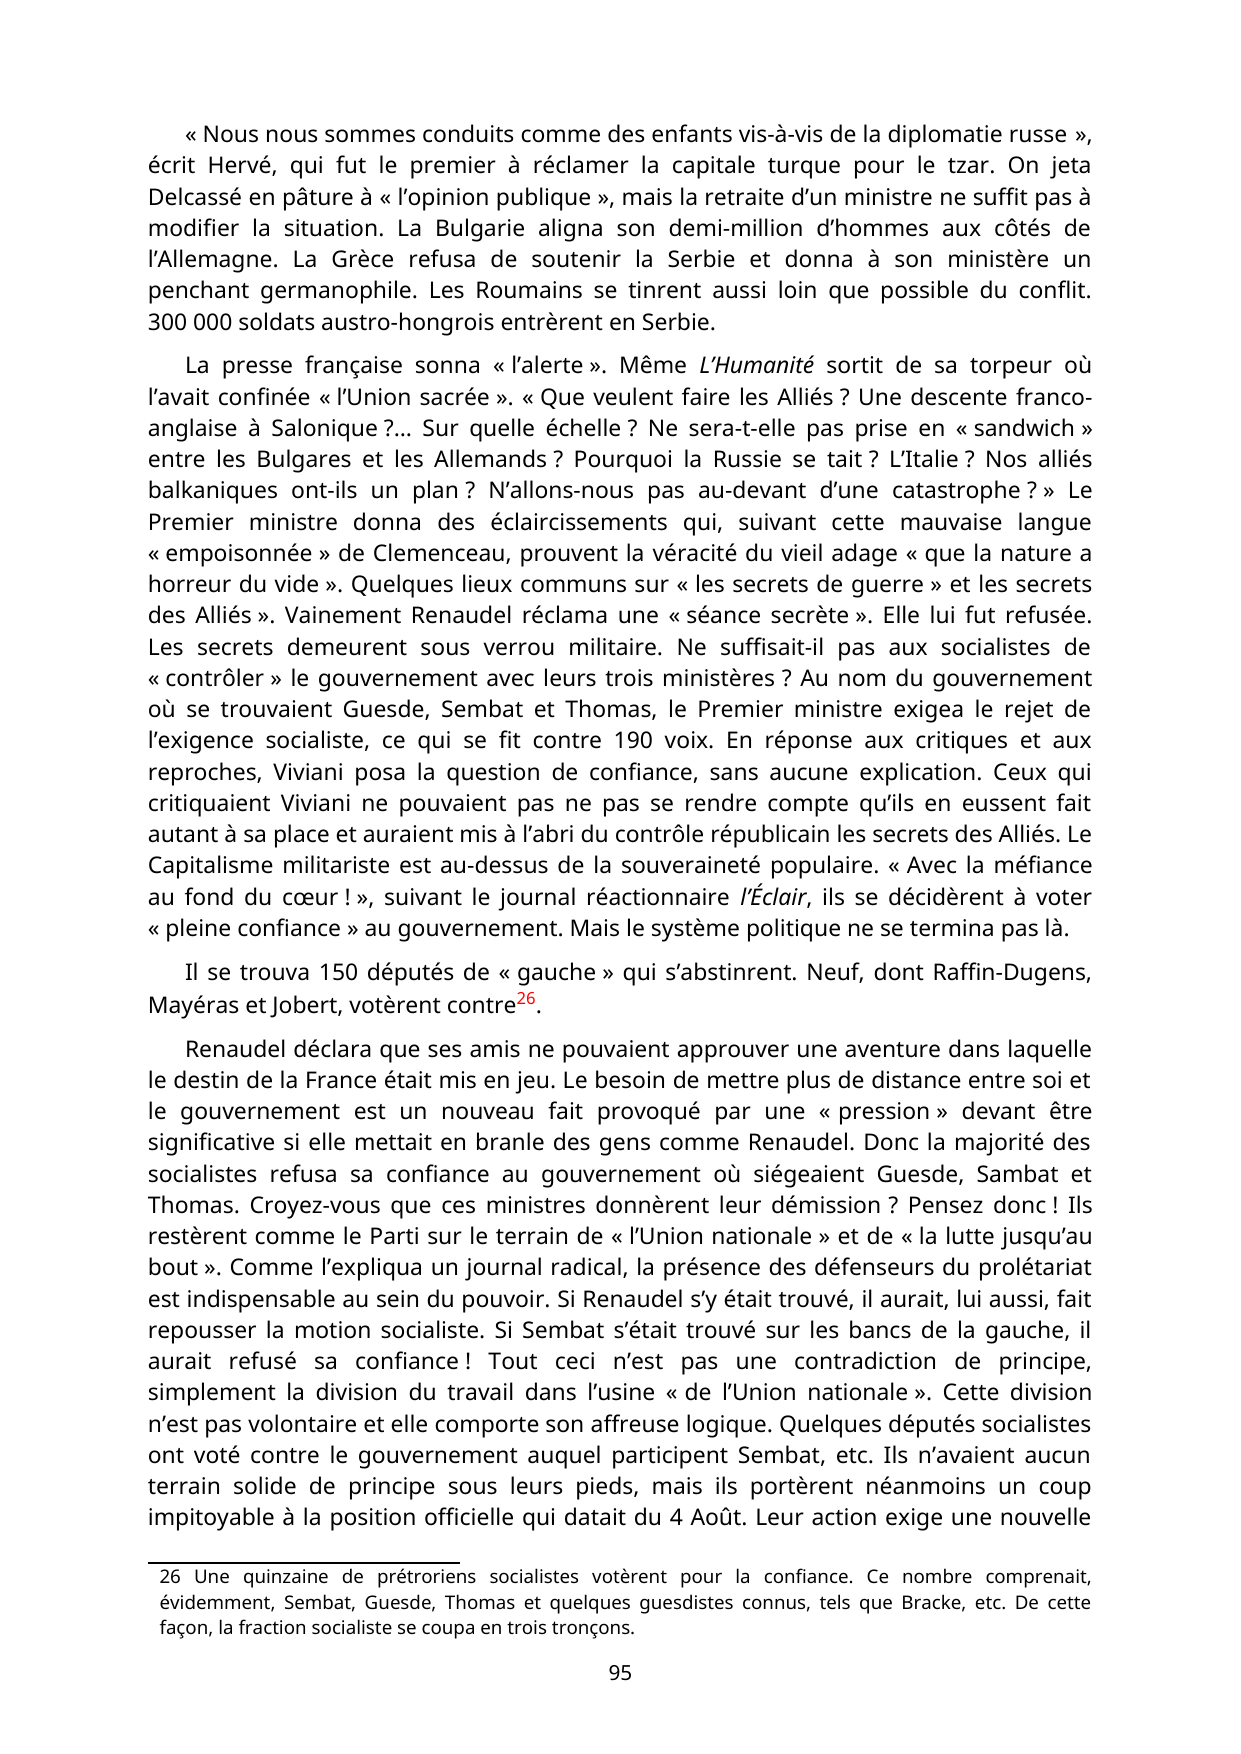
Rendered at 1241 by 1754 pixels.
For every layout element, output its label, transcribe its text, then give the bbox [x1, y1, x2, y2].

text Renaudel déclara que ses amis ne pouvaient approuver une aventure dans laquelle le destin de la France était mis en jeu. Le besoin de mettre plus de distance entre soi et le gouvernement est un nouveau fait provoqué par une « pression » devant être significative si elle mettait en branle des gens comme Renaudel. Donc la majorité des socialistes refusa sa confiance au gouvernement où siégeaient Guesde, Sambat et Thomas. Croyez-vous que ces ministres donnèrent leur démission ? Pensez donc ! Ils restèrent comme le Parti sur le terrain de « l’Union nationale » et de « la lutte jusqu’au bout ». Comme l’expliqua un journal radical, la présence des défenseurs du prolétariat est indispensable au sein du pouvoir. Si Renaudel s’y était trouvé, il aurait, lui aussi, fait repousser la motion socialiste. Si Sembat s’était trouvé sur les bancs de la gauche, il aurait refusé sa confiance ! Tout ceci n’est pas une contradiction de principe, simplement la division du travail dans l’usine « de l’Union nationale ». Cette division n’est pas volontaire et elle comporte son affreuse logique. Quelques députés socialistes ont voté contre le gouvernement auquel participent Sembat, etc. Ils n’avaient aucun terrain solide de principe sous leurs pieds, mais ils portèrent néanmoins un coup impitoyable à la position officielle qui datait du 4 Août. Leur action exige une nouvelle [148, 1032, 1093, 1532]
text Il se trouva 150 députés de « gauche » qui s’abstinrent. Neuf, dont Raffin-Dugens, Mayéras et Jobert, votèrent contre. [148, 956, 1093, 1020]
text « Nous nous sommes conduits comme des enfants vis-à-vis de la diplomatie russe », écrit Hervé, qui fut le premier à réclamer la capitale turque pour le tzar. On jeta Delcassé en pâture à « l’opinion publique », mais la retraite d’un ministre ne suffit pas à modifier la situation. La Bulgarie aligna son demi-million d’hommes aux côtés de l’Allemagne. La Grèce refusa de soutenir la Serbie et donna à son ministère un penchant germanophile. Les Roumains se tinrent aussi loin que possible du conflit. 300 000 soldats austro-hongrois entrèrent en Serbie. [148, 118, 1093, 337]
text Une quinzaine de prétroriens socialistes votèrent pour la confiance. Ce nombre comprenait, évidemment, Sembat, Guesde, Thomas et quelques guesdistes connus, tels que Bracke, etc. De cette façon, la fraction socialiste se coupa en trois tronçons. [159, 1563, 1093, 1640]
text La presse française sonna « l’alerte ». Même L’Humanité sortit de sa torpeur où l’avait confinée « l’Union sacrée ». « Que veulent faire les Alliés ? Une descente franco-anglaise à Salonique ?… Sur quelle échelle ? Ne sera-t-elle pas prise en « sandwich » entre les Bulgares et les Allemands ? Pourquoi la Russie se tait ? L’Italie ? Nos alliés balkaniques ont-ils un plan ? N’allons-nous pas au-devant d’une catastrophe ? » Le Premier ministre donna des éclaircissements qui, suivant cette mauvaise langue « empoisonnée » de Clemenceau, prouvent la véracité du vieil adage « que la nature a horreur du vide ». Quelques lieux communs sur « les secrets de guerre » et les secrets des Alliés ». Vainement Renaudel réclama une « séance secrète ». Elle lui fut refusée. Les secrets demeurent sous verrou militaire. Ne suffisait-il pas aux socialistes de « contrôler » le gouvernement avec leurs trois ministères ? Au nom du gouvernement où se trouvaient Guesde, Sembat et Thomas, le Premier ministre exigea le rejet de l’exigence socialiste, ce qui se fit contre 190 voix. En réponse aux critiques et aux reproches, Viviani posa la question de confiance, sans aucune explication. Ceux qui critiquaient Viviani ne pouvaient pas ne pas se rendre compte qu’ils en eussent fait autant à sa place et auraient mis à l’abri du contrôle républicain les secrets des Alliés. Le Capitalisme militariste est au-dessus de la souveraineté populaire. « Avec la méfiance au fond du cœur ! », suivant le journal réactionnaire l’Éclair, ils se décidèrent à voter « pleine confiance » au gouvernement. Mais le système politique ne se termina pas là. [148, 349, 1093, 943]
